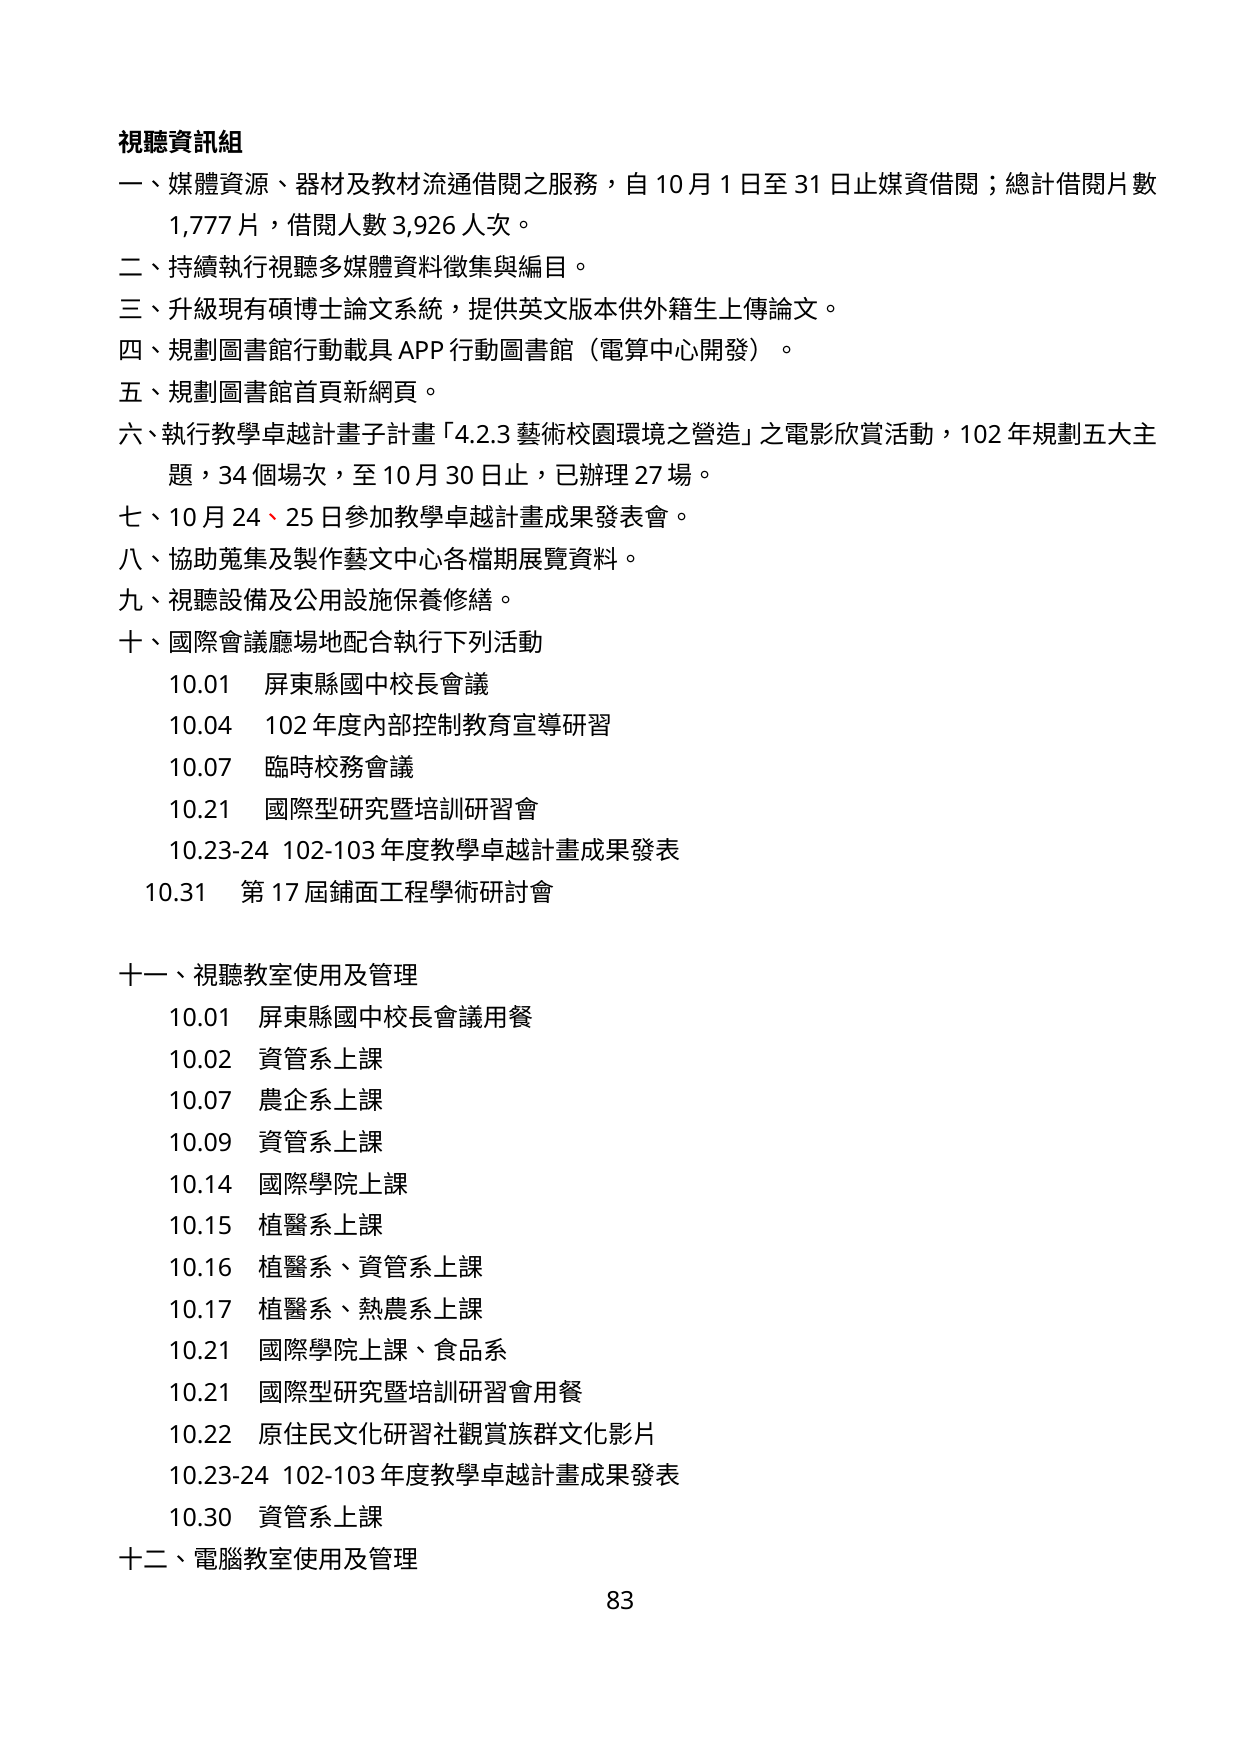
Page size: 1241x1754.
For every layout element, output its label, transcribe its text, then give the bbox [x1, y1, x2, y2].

text 五、規劃圖書館首頁新網頁。 [118, 368, 1122, 410]
text 10.07 農企系上課 [118, 1076, 1122, 1118]
text 10.21 國際型研究暨培訓研習會 [118, 785, 1122, 826]
text 10.21 國際學院上課、食品系 [118, 1326, 1122, 1368]
text 視聽資訊組 [118, 118, 1122, 160]
text 八、協助蒐集及製作藝文中心各檔期展覽資料。 [118, 535, 1157, 576]
text 九、視聽設備及公用設施保養修繕。 [118, 576, 1157, 618]
text 10.01 屏東縣國中校長會議 [118, 660, 1122, 701]
text 10.16 植醫系、資管系上課 [118, 1243, 1122, 1285]
text 10.04 102年度內部控制教育宣導研習 [118, 701, 1122, 743]
text 10.22 原住民文化研習社觀賞族群文化影片 [118, 1410, 1122, 1451]
text 10.21 國際型研究暨培訓研習會用餐 [118, 1368, 1122, 1410]
text 10.17 植醫系、熱農系上課 [118, 1285, 1122, 1326]
text 六、執行教學卓越計畫子計畫「4.2.3藝術校園環境之營造」之電影欣賞活動，102年規劃五大主題，34個場次，至10月30日止，已辦理27場。 [118, 410, 1157, 493]
text 三、升級現有碩博士論文系統，提供英文版本供外籍生上傳論文。 [118, 285, 1157, 326]
text 七、10月24、25日參加教學卓越計畫成果發表會。 [118, 493, 1157, 535]
text 10.23-24 102-103年度教學卓越計畫成果發表 [118, 826, 1122, 868]
text 二、持續執行視聽多媒體資料徵集與編目。 [118, 243, 1157, 285]
text 一、媒體資源、器材及教材流通借閱之服務，自10月1日至31日止媒資借閱；總計借閱片數1,777片，借閱人數3,926人次。 [118, 160, 1157, 243]
text 10.30 資管系上課 [118, 1493, 1122, 1535]
text 十、國際會議廳場地配合執行下列活動 [118, 618, 1157, 660]
text 10.01 屏東縣國中校長會議用餐 [118, 993, 1122, 1035]
text 10.07 臨時校務會議 [118, 743, 1122, 785]
text 10.15 植醫系上課 [118, 1201, 1122, 1243]
text 10.09 資管系上課 [118, 1118, 1122, 1160]
text 10.31 第17屆鋪面工程學術研討會 [118, 868, 1122, 910]
text 十二、電腦教室使用及管理 [118, 1535, 1122, 1576]
text 十一、視聽教室使用及管理 [118, 951, 1122, 993]
text 四、規劃圖書館行動載具APP行動圖書館（電算中心開發）。 [118, 326, 1122, 368]
text 10.02 資管系上課 [118, 1035, 1122, 1076]
text 10.14 國際學院上課 [118, 1160, 1122, 1201]
text 10.23-24 102-103年度教學卓越計畫成果發表 [118, 1451, 1122, 1493]
